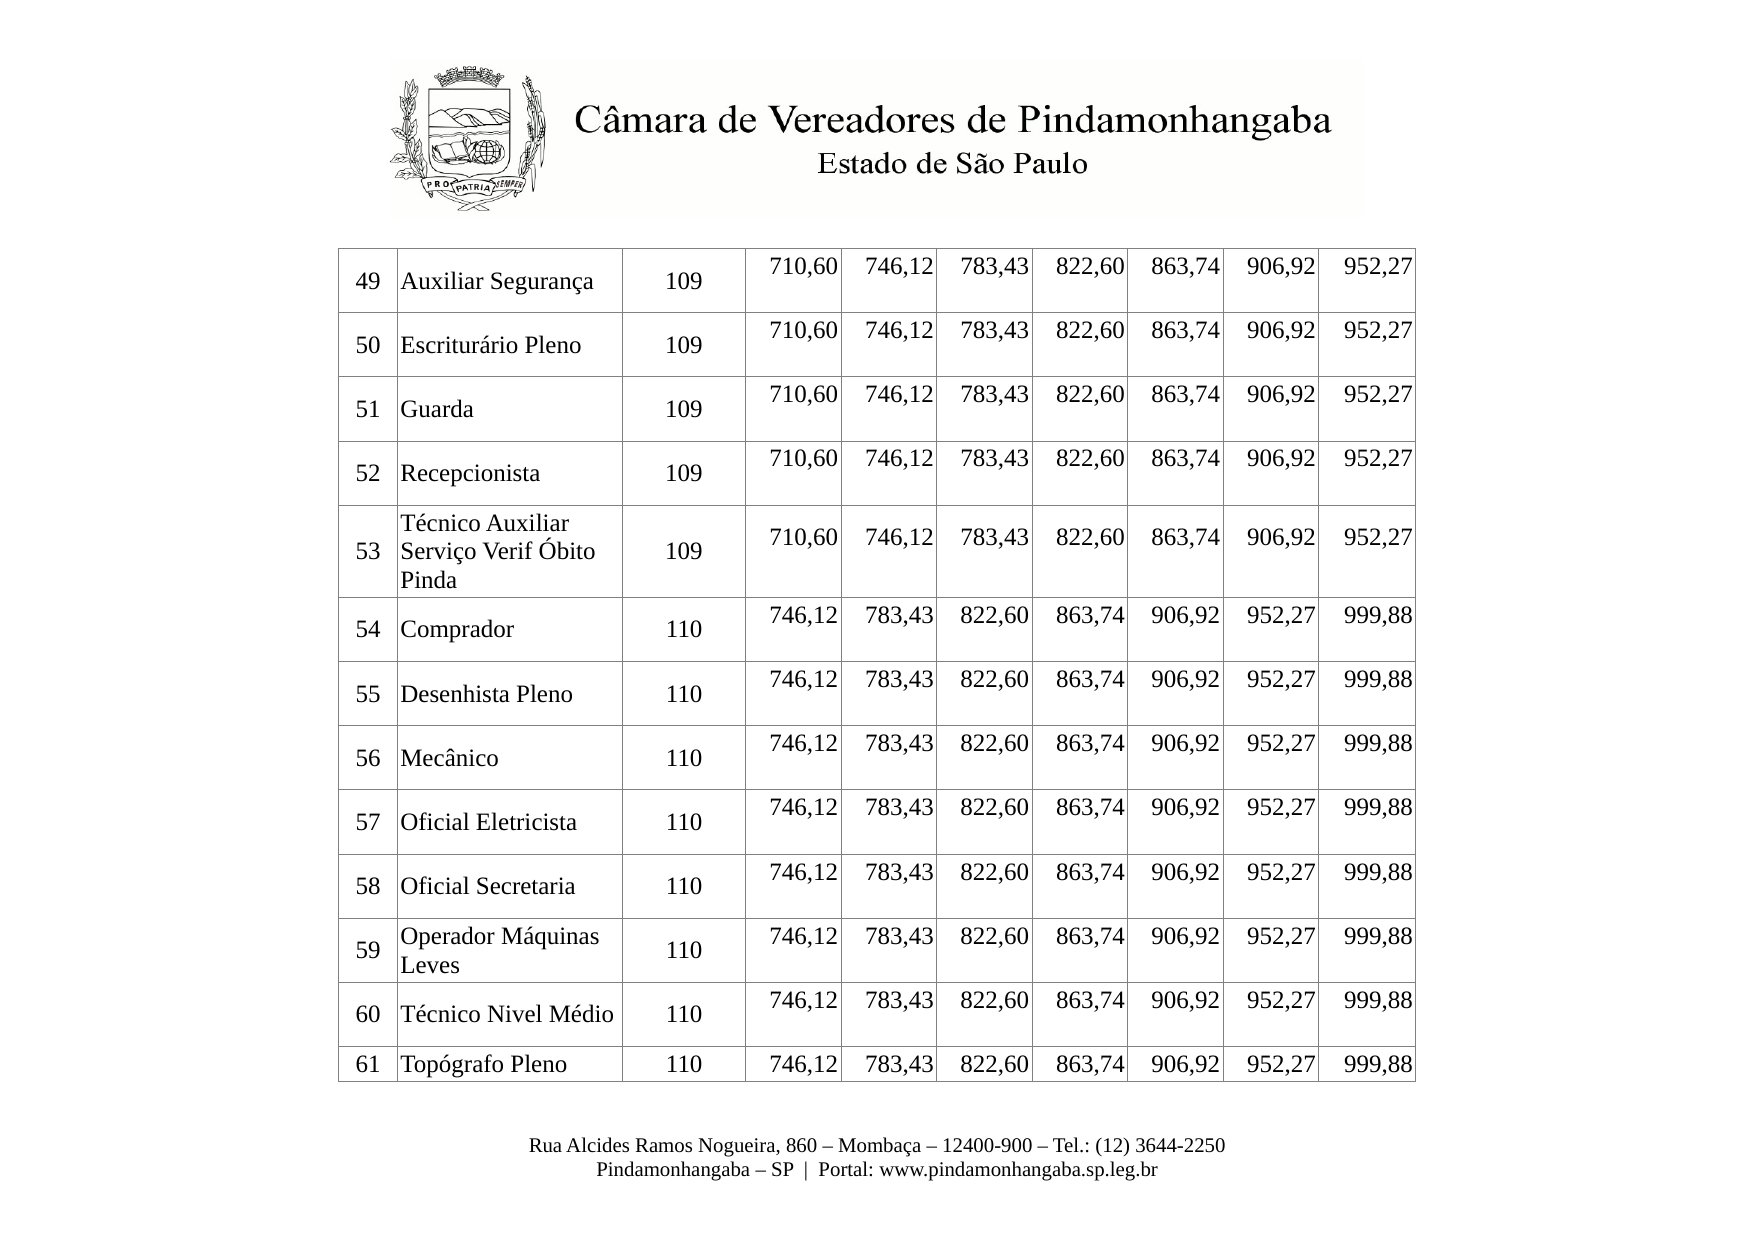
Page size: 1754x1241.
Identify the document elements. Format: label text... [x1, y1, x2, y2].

table_cell 863,74 [1033, 983, 1127, 1046]
table_cell 710,60 [746, 249, 841, 312]
table_cell 952,27 [1224, 662, 1318, 725]
table_cell 783,43 [842, 598, 936, 661]
table_cell 863,74 [1033, 598, 1127, 661]
table_cell Oficial Eletricista [398, 790, 622, 853]
table_cell 746,12 [842, 442, 936, 505]
table_cell 863,74 [1033, 855, 1127, 918]
table_cell 110 [623, 855, 745, 918]
table_cell 999,88 [1319, 726, 1415, 789]
table_cell 863,74 [1033, 790, 1127, 853]
table_cell Desenhista Pleno [398, 662, 622, 725]
table_cell 906,92 [1128, 983, 1223, 1046]
table_cell 52 [339, 442, 397, 505]
table_cell 863,74 [1033, 919, 1127, 982]
table_cell 109 [623, 442, 745, 505]
table_cell 863,74 [1128, 442, 1223, 505]
table_cell 906,92 [1128, 855, 1223, 918]
table_cell 746,12 [842, 249, 936, 312]
table_cell Auxiliar Segurança [398, 249, 622, 312]
table_cell 110 [623, 598, 745, 661]
table_cell 822,60 [937, 726, 1032, 789]
table_cell 999,88 [1319, 855, 1415, 918]
table_cell 863,74 [1128, 249, 1223, 312]
table_cell 906,92 [1128, 662, 1223, 725]
table_cell 863,74 [1128, 377, 1223, 441]
table_cell 999,88 [1319, 1047, 1415, 1081]
table_cell 822,60 [937, 1047, 1032, 1081]
table_cell Operador Máquinas Leves [398, 919, 622, 982]
table_cell 822,60 [937, 598, 1032, 661]
table_cell 746,12 [842, 506, 936, 597]
table_cell 822,60 [937, 919, 1032, 982]
table_cell 59 [339, 919, 397, 982]
table_cell 783,43 [842, 919, 936, 982]
table_cell Topógrafo Pleno [398, 1047, 622, 1081]
table_cell 999,88 [1319, 919, 1415, 982]
table_cell 54 [339, 598, 397, 661]
table_cell 822,60 [937, 983, 1032, 1046]
table_cell 746,12 [746, 919, 841, 982]
table_cell 906,92 [1224, 506, 1318, 597]
table_cell 783,43 [937, 442, 1032, 505]
table_cell 783,43 [842, 1047, 936, 1081]
table_cell 710,60 [746, 313, 841, 376]
table_cell 56 [339, 726, 397, 789]
table_cell 952,27 [1224, 726, 1318, 789]
table_cell 109 [623, 313, 745, 376]
picture [389, 59, 1365, 219]
table_cell 863,74 [1128, 506, 1223, 597]
table_cell 783,43 [937, 313, 1032, 376]
table_cell 710,60 [746, 442, 841, 505]
table_cell 822,60 [937, 662, 1032, 725]
table_cell 61 [339, 1047, 397, 1081]
table_cell 906,92 [1128, 598, 1223, 661]
table_cell 906,92 [1224, 442, 1318, 505]
table_cell 746,12 [746, 855, 841, 918]
table_cell 746,12 [746, 790, 841, 853]
table_cell 952,27 [1224, 790, 1318, 853]
table_cell 999,88 [1319, 983, 1415, 1046]
table_cell 906,92 [1128, 726, 1223, 789]
table_cell 109 [623, 377, 745, 441]
table_cell 109 [623, 506, 745, 597]
table_cell 952,27 [1319, 249, 1415, 312]
table_cell 822,60 [1033, 506, 1127, 597]
table_cell 746,12 [746, 1047, 841, 1081]
table_cell 783,43 [842, 662, 936, 725]
table_cell 863,74 [1033, 1047, 1127, 1081]
table_cell 51 [339, 377, 397, 441]
table_cell 952,27 [1319, 442, 1415, 505]
table_cell 710,60 [746, 506, 841, 597]
table_cell 746,12 [842, 377, 936, 441]
table_cell 110 [623, 983, 745, 1046]
table_cell 783,43 [937, 377, 1032, 441]
table_cell 49 [339, 249, 397, 312]
table_cell 952,27 [1224, 855, 1318, 918]
table_cell 60 [339, 983, 397, 1046]
table_cell 952,27 [1224, 598, 1318, 661]
table_cell 110 [623, 919, 745, 982]
table_cell 863,74 [1033, 662, 1127, 725]
table_cell 952,27 [1319, 377, 1415, 441]
table_cell 746,12 [746, 983, 841, 1046]
table_cell Escriturário Pleno [398, 313, 622, 376]
table_cell 783,43 [842, 983, 936, 1046]
table_cell 863,74 [1128, 313, 1223, 376]
table_cell Oficial Secretaria [398, 855, 622, 918]
table_cell 110 [623, 662, 745, 725]
table_cell Técnico Nivel Médio [398, 983, 622, 1046]
table_cell 110 [623, 790, 745, 853]
table_cell 57 [339, 790, 397, 853]
table_cell 783,43 [842, 790, 936, 853]
table_cell 822,60 [1033, 249, 1127, 312]
table_cell Mecânico [398, 726, 622, 789]
table_cell 906,92 [1224, 377, 1318, 441]
table_cell 906,92 [1224, 313, 1318, 376]
table_cell Técnico Auxiliar Serviço Verif Óbito Pinda [398, 506, 622, 597]
table_cell 783,43 [937, 249, 1032, 312]
table_cell 822,60 [1033, 313, 1127, 376]
table_cell 783,43 [842, 726, 936, 789]
table_cell 822,60 [1033, 377, 1127, 441]
table_cell 952,27 [1319, 313, 1415, 376]
table_cell 952,27 [1224, 983, 1318, 1046]
table_cell 746,12 [842, 313, 936, 376]
table_cell Comprador [398, 598, 622, 661]
table_cell Guarda [398, 377, 622, 441]
table_cell 58 [339, 855, 397, 918]
table_cell Recepcionista [398, 442, 622, 505]
table_cell 999,88 [1319, 598, 1415, 661]
table_cell 710,60 [746, 377, 841, 441]
table_cell 952,27 [1224, 919, 1318, 982]
table_cell 906,92 [1128, 1047, 1223, 1081]
table_cell 822,60 [1033, 442, 1127, 505]
table_cell 863,74 [1033, 726, 1127, 789]
table_cell 999,88 [1319, 790, 1415, 853]
table_cell 906,92 [1128, 790, 1223, 853]
table_cell 999,88 [1319, 662, 1415, 725]
table_cell 746,12 [746, 598, 841, 661]
table_cell 906,92 [1224, 249, 1318, 312]
table_cell 109 [623, 249, 745, 312]
table_cell 822,60 [937, 790, 1032, 853]
table_cell 783,43 [937, 506, 1032, 597]
table_cell 746,12 [746, 726, 841, 789]
table_cell 53 [339, 506, 397, 597]
table_cell 746,12 [746, 662, 841, 725]
table_cell 110 [623, 1047, 745, 1081]
table_cell 50 [339, 313, 397, 376]
table_cell 55 [339, 662, 397, 725]
table_cell 783,43 [842, 855, 936, 918]
table_cell 110 [623, 726, 745, 789]
table_cell 822,60 [937, 855, 1032, 918]
table_cell 952,27 [1224, 1047, 1318, 1081]
table_cell 952,27 [1319, 506, 1415, 597]
table_cell 906,92 [1128, 919, 1223, 982]
